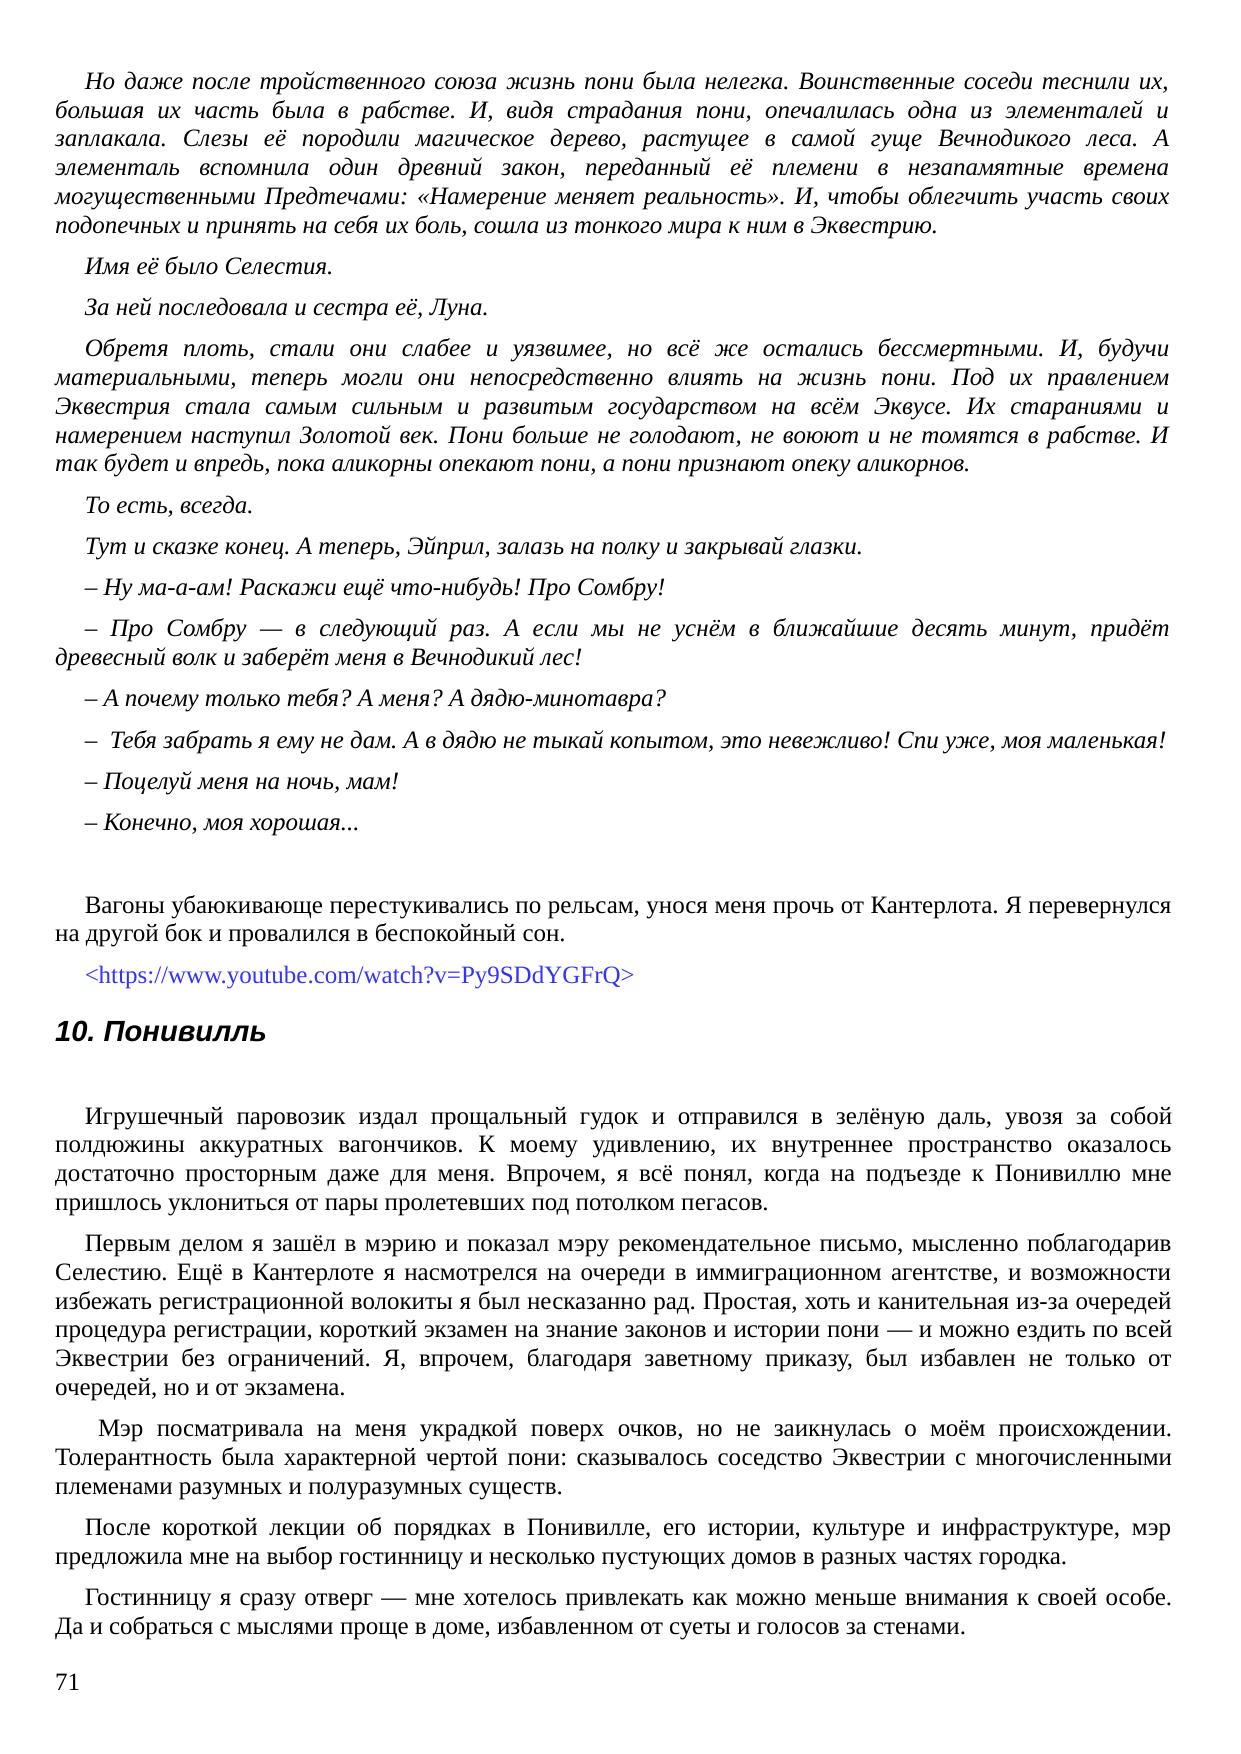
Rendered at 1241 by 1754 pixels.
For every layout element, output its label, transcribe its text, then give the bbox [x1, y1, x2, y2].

text Мэр посматривала на меня украдкой поверх очков, но не заикнулась о моём происхождении. Толерантность была характерной чертой пони: сказывалось соседство Эквестрии с многочисленными племенами разумных и полуразумных существ. [55, 1413, 1173, 1499]
text – А почему только тебя? А меня? А дядю-минотавра? [55, 683, 1173, 712]
text Вагоны убаюкивающе перестукивались по рельсам, унося меня прочь от Кантерлота. Я перевернулся на другой бок и провалился в беспокойный сон. [55, 890, 1173, 947]
text Игрушечный паровозик издал прощальный гудок и отправился в зелёную даль, увозя за собой полдюжины аккуратных вагончиков. К моему удивлению, их внутреннее пространство оказалось достаточно просторным даже для меня. Впрочем, я всё понял, когда на подъезде к Понивиллю мне пришлось уклониться от пары пролетевших под потолком пегасов. [55, 1101, 1173, 1216]
text То есть, всегда. [55, 490, 1173, 518]
text Гостинницу я сразу отверг — мне хотелось привлекать как можно меньше внимания к своей особе. Да и собраться с мыслями проще в доме, избавленном от суеты и голосов за стенами. [55, 1582, 1173, 1639]
text – Поцелуй меня на ночь, мам! [55, 766, 1173, 795]
text – Про Сомбру — в следующий раз. А если мы не уснём в ближайшие десять минут, придёт древесный волк и заберёт меня в Вечнодикий лес! [55, 613, 1173, 671]
text Первым делом я зашёл в мэрию и показал мэру рекомендательное письмо, мысленно поблагодарив Селестию. Ещё в Кантерлоте я насмотрелся на очереди в иммиграционном агентстве, и возможности избежать регистрационной волокиты я был несказанно рад. Простая, хоть и канительная из-за очередей процедура регистрации, короткий экзамен на знание законов и истории пони — и можно ездить по всей Эквестрии без ограничений. Я, впрочем, благодаря заветному приказу, был избавлен не только от очередей, но и от экзамена. [55, 1228, 1173, 1401]
text Но даже после тройственного союза жизнь пони была нелегка. Воинственные соседи теснили их, большая их часть была в рабстве. И, видя страдания пони, опечалилась одна из элементалей и заплакала. Слезы её породили магическое дерево, растущее в самой гуще Вечнодикого леса. А элементаль вспомнила один древний закон, переданный её племени в незапамятные времена могущественными Предтечами: «Намерение меняет реальность». И, чтобы облегчить участь своих подопечных и принять на себя их боль, сошла из тонкого мира к ним в Эквестрию. [55, 66, 1173, 238]
text Имя её было Селестия. [55, 251, 1173, 280]
text <https://www.youtube.com/watch?v=Py9SDdYGFrQ> [55, 960, 1173, 988]
text После короткой лекции об порядках в Понивилле, его истории, культуре и инфраструктуре, мэр предложила мне на выбор гостинницу и несколько пустующих домов в разных частях городка. [55, 1512, 1173, 1569]
text – Конечно, моя хорошая... [55, 807, 1173, 836]
text Обретя плоть, стали они слабее и уязвимее, но всё же остались бессмертными. И, будучи материальными, теперь могли они непосредственно влиять на жизнь пони. Под их правлением Эквестрия стала самым сильным и развитым государством на всём Эквусе. Их стараниями и намерением наступил Золотой век. Пони больше не голодают, не воюют и не томятся в рабстве. И так будет и впредь, пока аликорны опекают пони, а пони признают опеку аликорнов. [55, 333, 1173, 477]
text Тут и сказке конец. А теперь, Эйприл, залазь на полку и закрывай глазки. [55, 531, 1173, 560]
subtitle 10. Понивилль [55, 1013, 1173, 1047]
text – Ну ма-а-ам! Раскажи ещё что-нибудь! Про Сомбру! [55, 572, 1173, 601]
text За ней последовала и сестра её, Луна. [55, 292, 1173, 321]
text – Тебя забрать я ему не дам. А в дядю не тыкай копытом, это невежливо! Спи уже, моя маленькая! [55, 725, 1173, 753]
